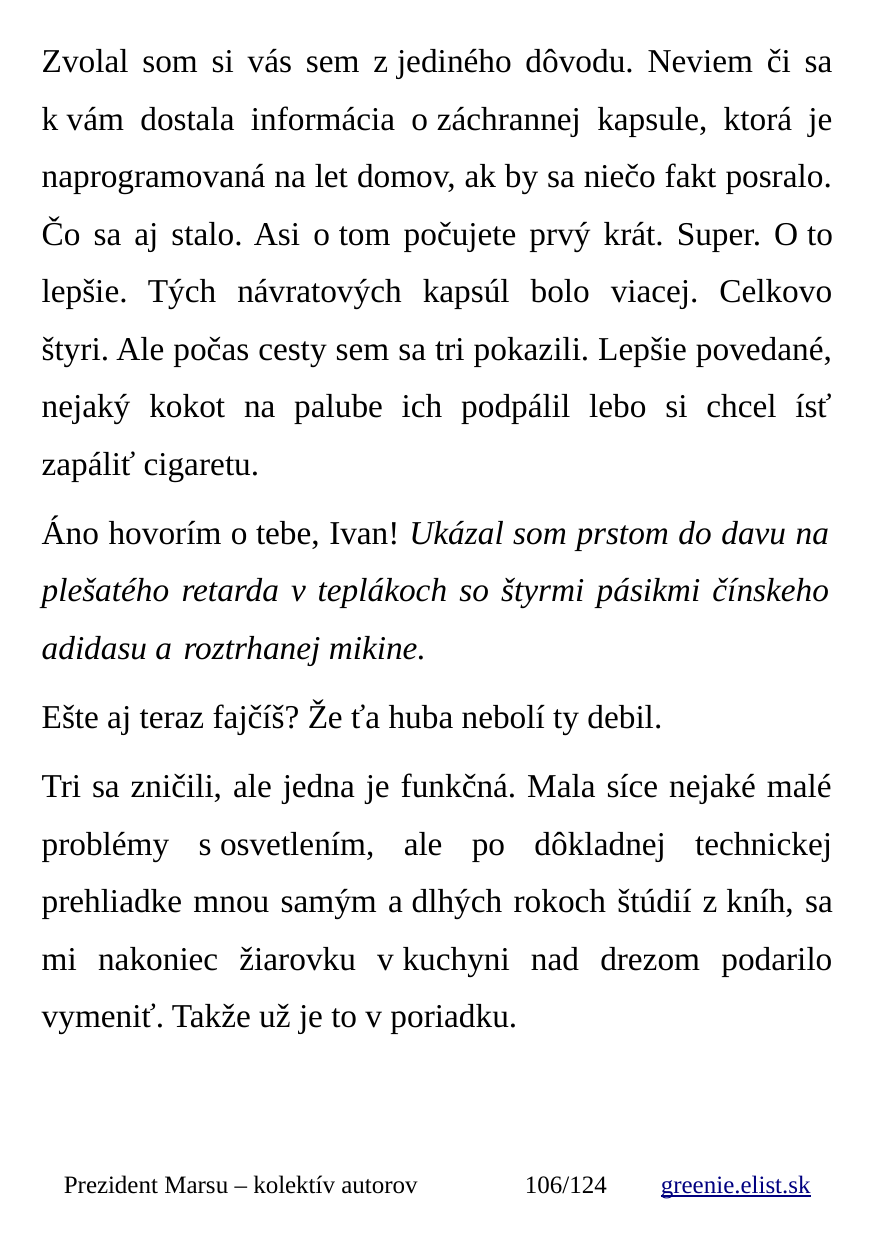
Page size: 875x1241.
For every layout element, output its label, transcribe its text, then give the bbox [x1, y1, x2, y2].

text Áno hovorím o tebe, Ivan! Ukázal som prstom do davu na plešatého retarda v teplákoch so štyrmi pásikmi čínskeho adidasu a roztrhanej mikine. [41, 513, 833, 666]
text Zvolal som si vás sem z jediného dôvodu. Neviem či sa k vám dostala informácia o záchrannej kapsule, ktorá je naprogramovaná na let domov, ak by sa niečo fakt posralo. Čo sa aj stalo. Asi o tom počujete prvý krát. Super. O to lepšie. Tých návratových kapsúl bolo viacej. Celkovo štyri. Ale počas cesty sem sa tri pokazili. Lepšie povedané, nejaký kokot na palube ich podpálil lebo si chcel ísť zapáliť cigaretu. [41, 41, 833, 482]
text Ešte aj teraz fajčíš? Že ťa huba nebolí ty debil. [41, 697, 833, 736]
text Tri sa zničili, ale jedna je funkčná. Mala síce nejaké malé problémy s osvetlením, ale po dôkladnej technickej prehliadke mnou samým a dlhých rokoch štúdií z kníh, sa mi nakoniec žiarovku v kuchyni nad drezom podarilo vymeniť. Takže už je to v poriadku. [41, 767, 833, 1035]
